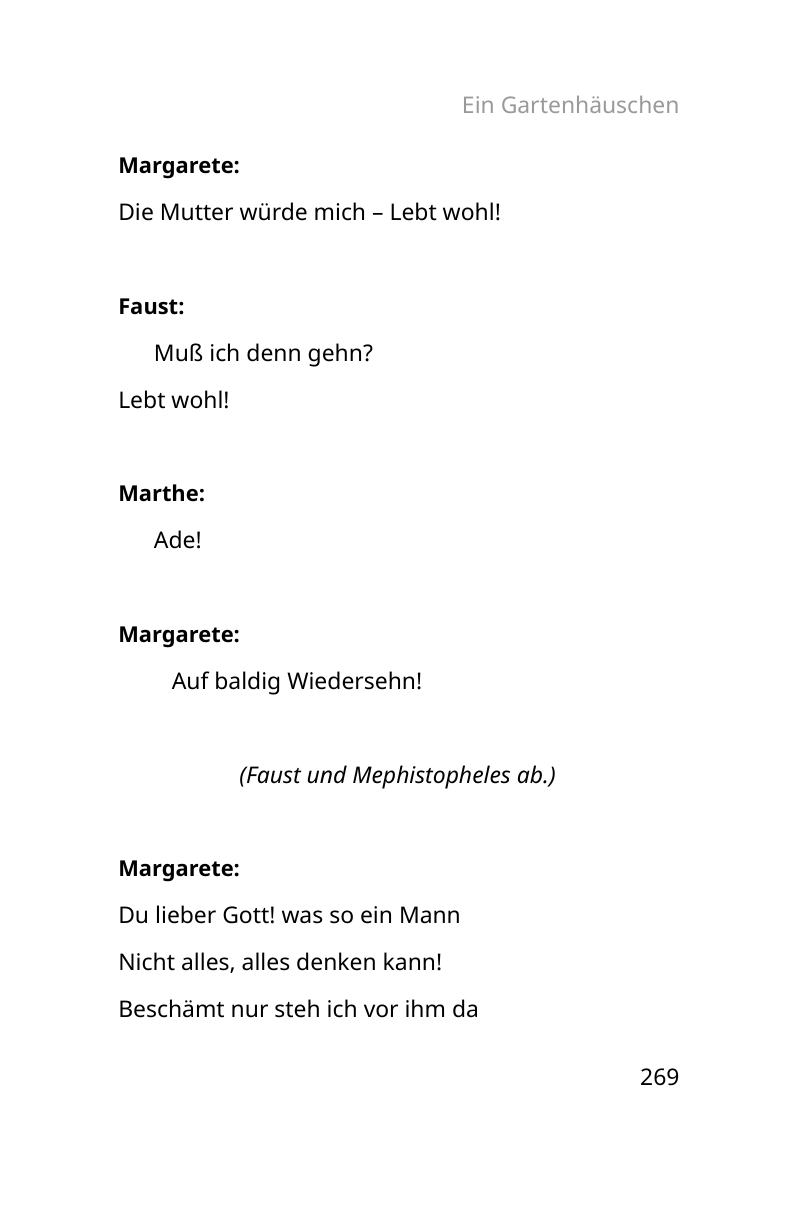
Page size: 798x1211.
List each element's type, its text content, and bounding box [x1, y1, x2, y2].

text Marthe: Ade! [118, 448, 679, 556]
text Faust: Muß ich denn gehn? Lebt wohl! [118, 261, 679, 415]
text Margarete: Die Mutter würde mich – Lebt wohl! [118, 149, 679, 227]
text (Faust und Mephistopheles ab.) [118, 729, 679, 790]
text Margarete: Du lieber Gott! was so ein Mann Nicht alles, alles denken kann! Beschämt nur steh ich vor ihm da [118, 817, 679, 1024]
text Margarete: Auf baldig Wiedersehn! [118, 589, 679, 696]
